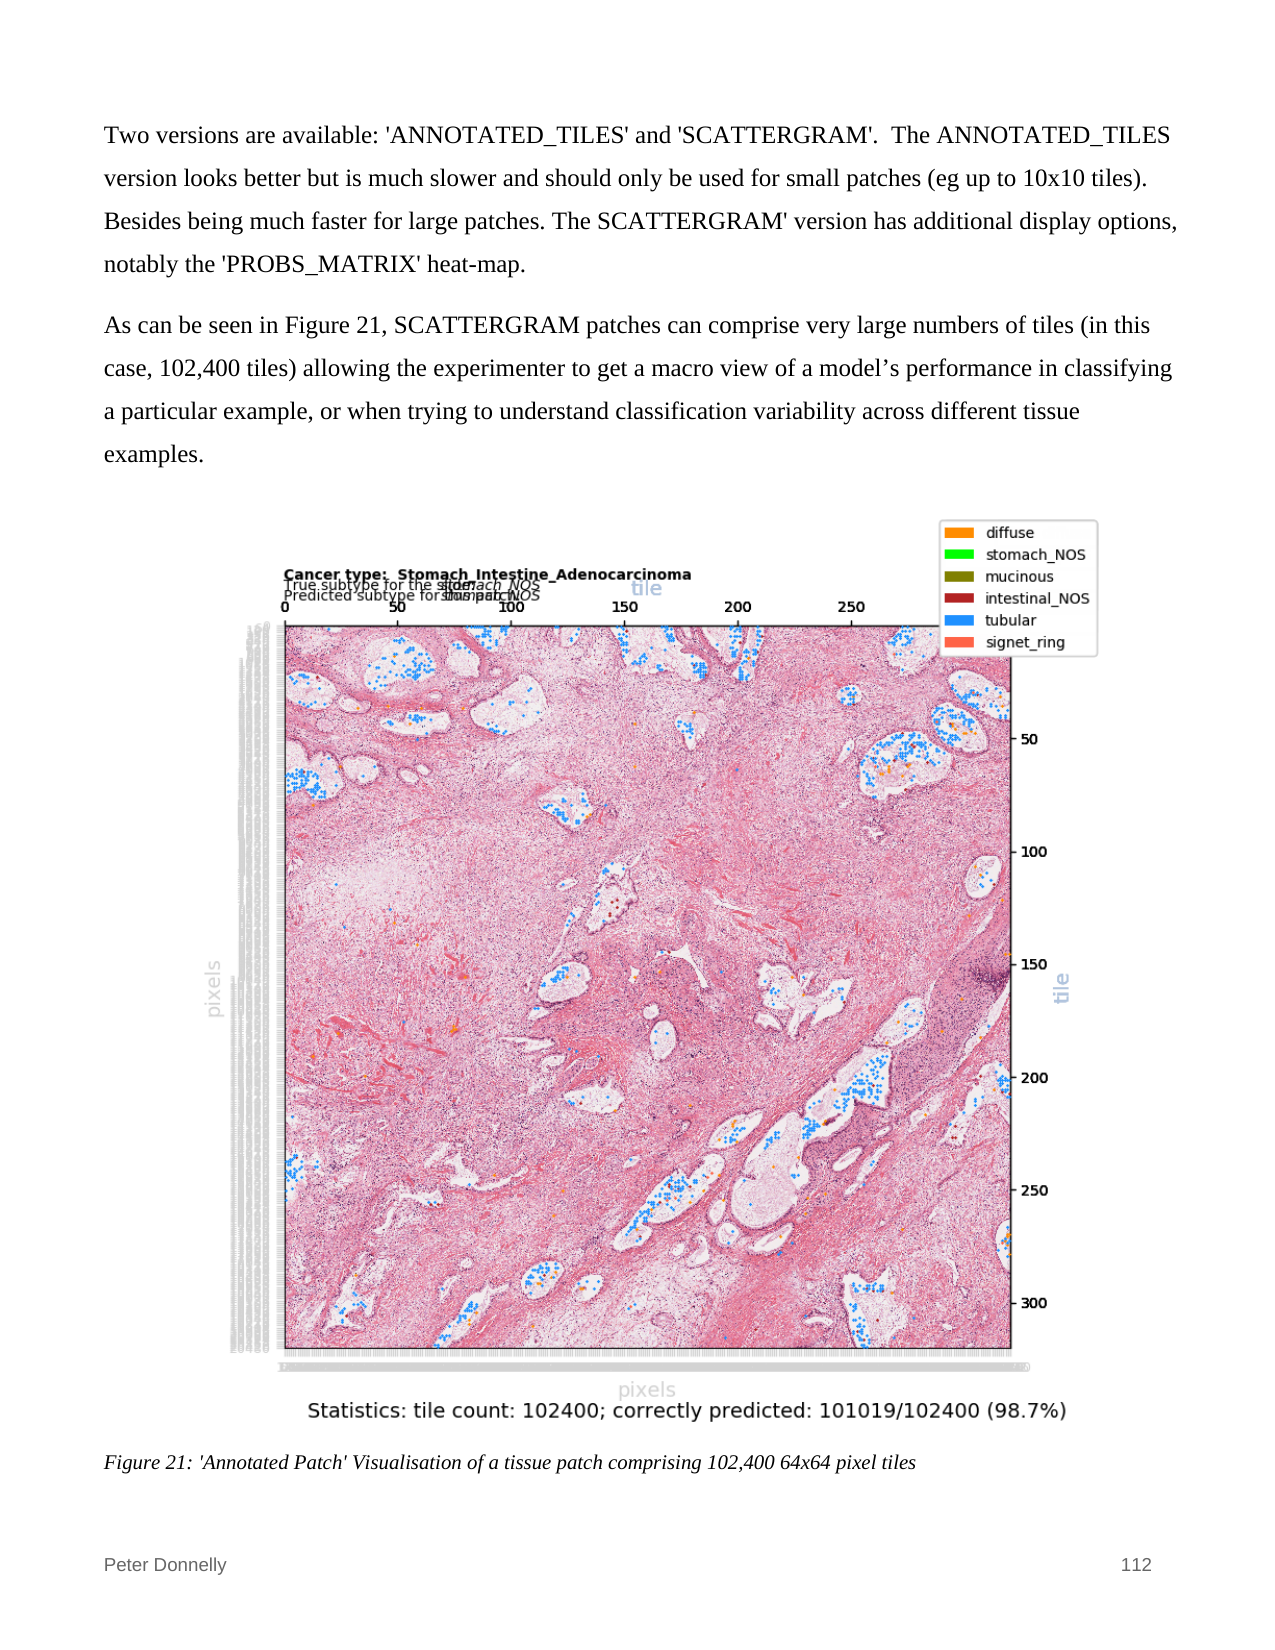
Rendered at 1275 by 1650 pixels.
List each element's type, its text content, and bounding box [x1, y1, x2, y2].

text Figure 21: 'Annotated Patch' Visualisation of a tissue patch comprising 102,400 64x64 pixel tiles [103, 597, 1040, 1474]
text As can be seen in Figure 21, SCATTERGRAM patches can comprise very large numbers of tiles (in this case, 102,400 tiles) allowing the experimenter to get a macro view of a model’s performance in classifying a particular example, or when trying to understand classification variability across different tissue examples. [103, 310, 1181, 468]
text Two versions are available: 'ANNOTATED_TILES' and 'SCATTERGRAM'. The ANNOTATED_TILES version looks better but is much slower and should only be used for small patches (eg up to 10x10 tiles). Besides being much faster for large patches. The SCATTERGRAM' version has additional display options, notably the 'PROBS_MATRIX' heat-map. [103, 120, 1181, 278]
picture [167, 513, 1104, 1451]
